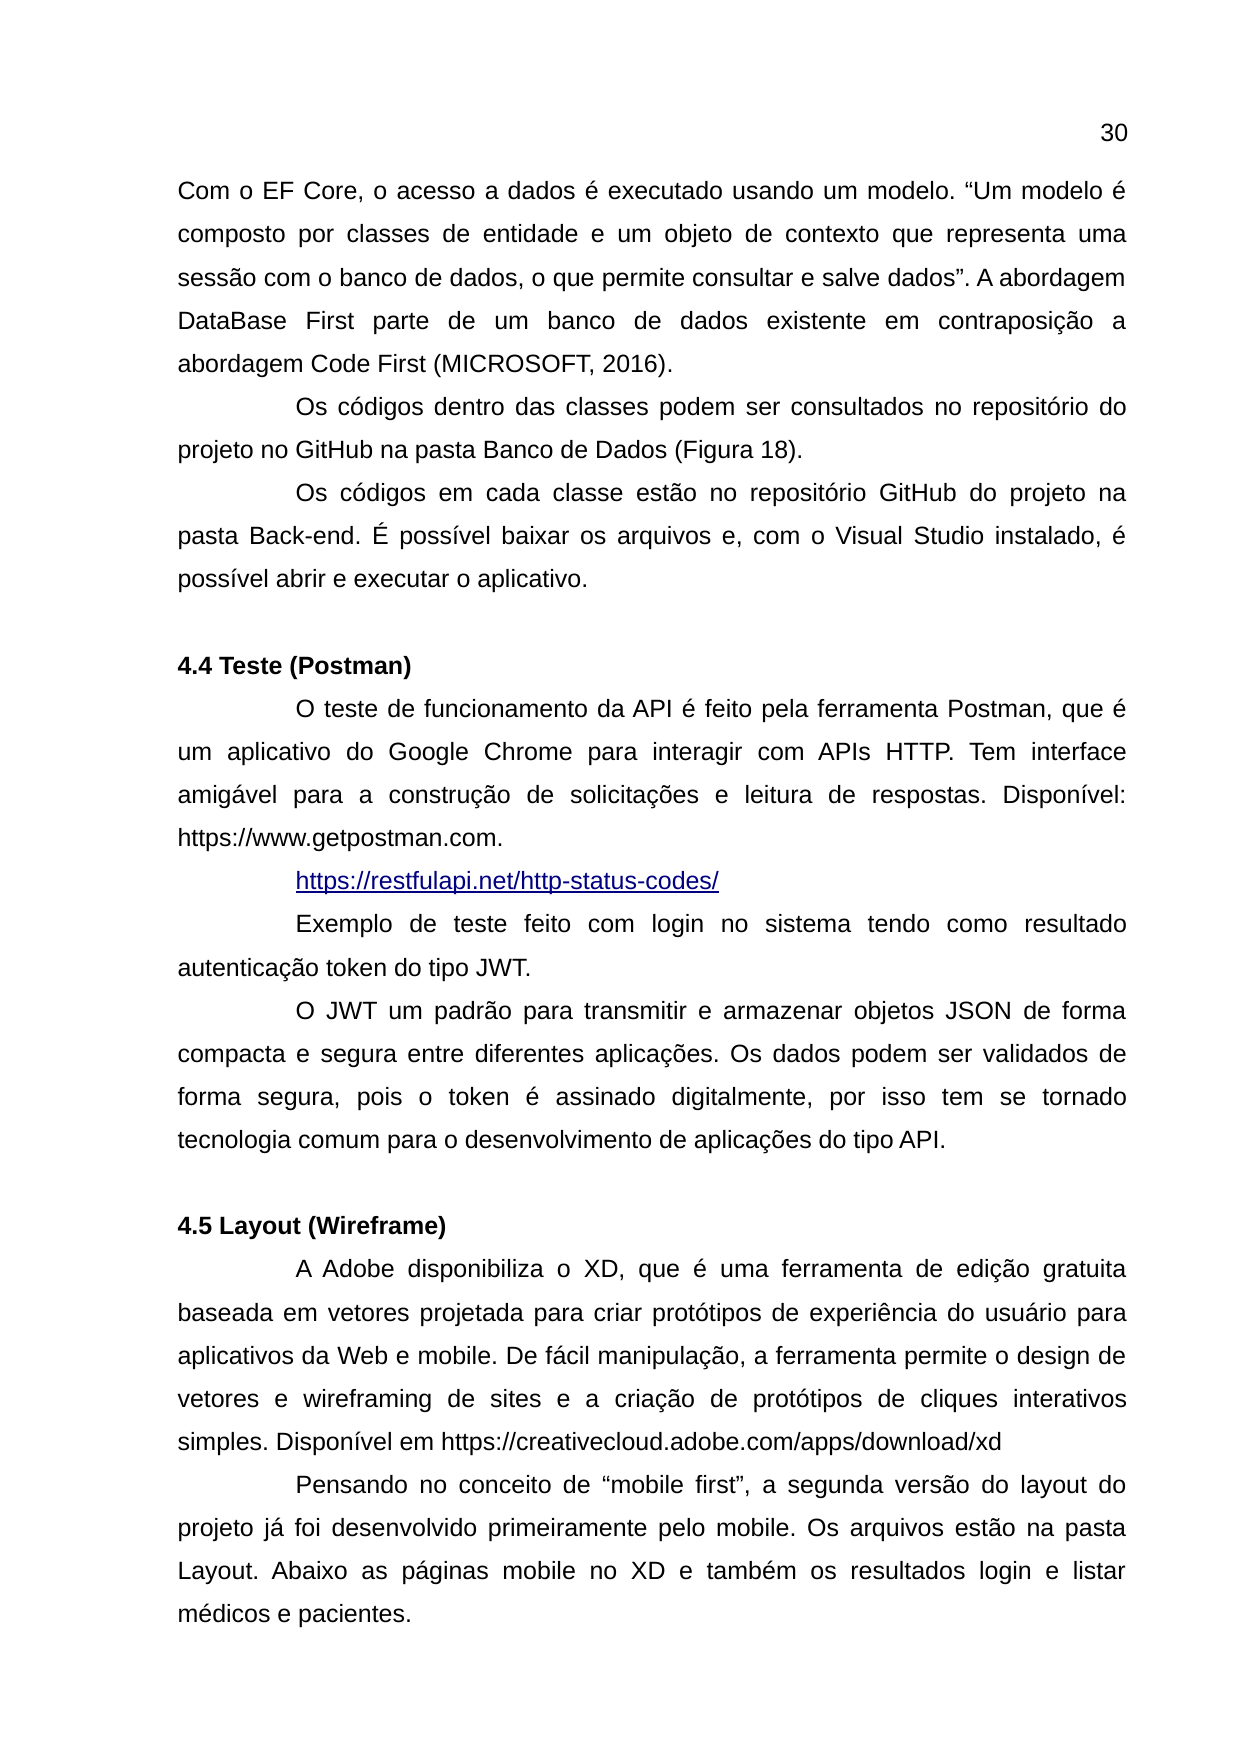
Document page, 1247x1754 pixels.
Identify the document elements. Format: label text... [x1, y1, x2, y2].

text Com o EF Core, o acesso a dados é executado usando um modelo. “Um modelo é composto por classes de entidade e um objeto de contexto que representa uma sessão com o banco de dados, o que permite consultar e salve dados”. A abordagem DataBase First parte de um banco de dados existente em contraposição a abordagem Code First (MICROSOFT, 2016). [177, 176, 1128, 378]
text Os códigos dentro das classes podem ser consultados no repositório do projeto no GitHub na pasta Banco de Dados (Figura 18). [177, 392, 1128, 464]
text O teste de funcionamento da API é feito pela ferramenta Postman, que é um aplicativo do Google Chrome para interagir com APIs HTTP. Tem interface amigável para a construção de solicitações e leitura de respostas. Disponível: https://www.getpostman.com. [177, 694, 1128, 852]
subtitle Teste (Postman) [177, 651, 1128, 679]
subtitle Layout (Wireframe) [177, 1211, 1128, 1240]
text A Adobe disponibiliza o XD, que é uma ferramenta de edição gratuita baseada em vetores projetada para criar protótipos de experiência do usuário para aplicativos da Web e mobile. De fácil manipulação, a ferramenta permite o design de vetores e wireframing de sites e a criação de protótipos de cliques interativos simples. Disponível em https://creativecloud.adobe.com/apps/download/xd [177, 1254, 1128, 1456]
text Os códigos em cada classe estão no repositório GitHub do projeto na pasta Back-end. É possível baixar os arquivos e, com o Visual Studio instalado, é possível abrir e executar o aplicativo. [177, 478, 1128, 593]
text https://restfulapi.net/http-status-codes/ [177, 866, 1128, 895]
text Pensando no conceito de “mobile first”, a segunda versão do layout do projeto já foi desenvolvido primeiramente pelo mobile. Os arquivos estão na pasta Layout. Abaixo as páginas mobile no XD e também os resultados login e listar médicos e pacientes. [177, 1470, 1128, 1628]
text O JWT um padrão para transmitir e armazenar objetos JSON de forma compacta e segura entre diferentes aplicações. Os dados podem ser validados de forma segura, pois o token é assinado digitalmente, por isso tem se tornado tecnologia comum para o desenvolvimento de aplicações do tipo API. [177, 996, 1128, 1154]
text Exemplo de teste feito com login no sistema tendo como resultado autenticação token do tipo JWT. [177, 909, 1128, 981]
